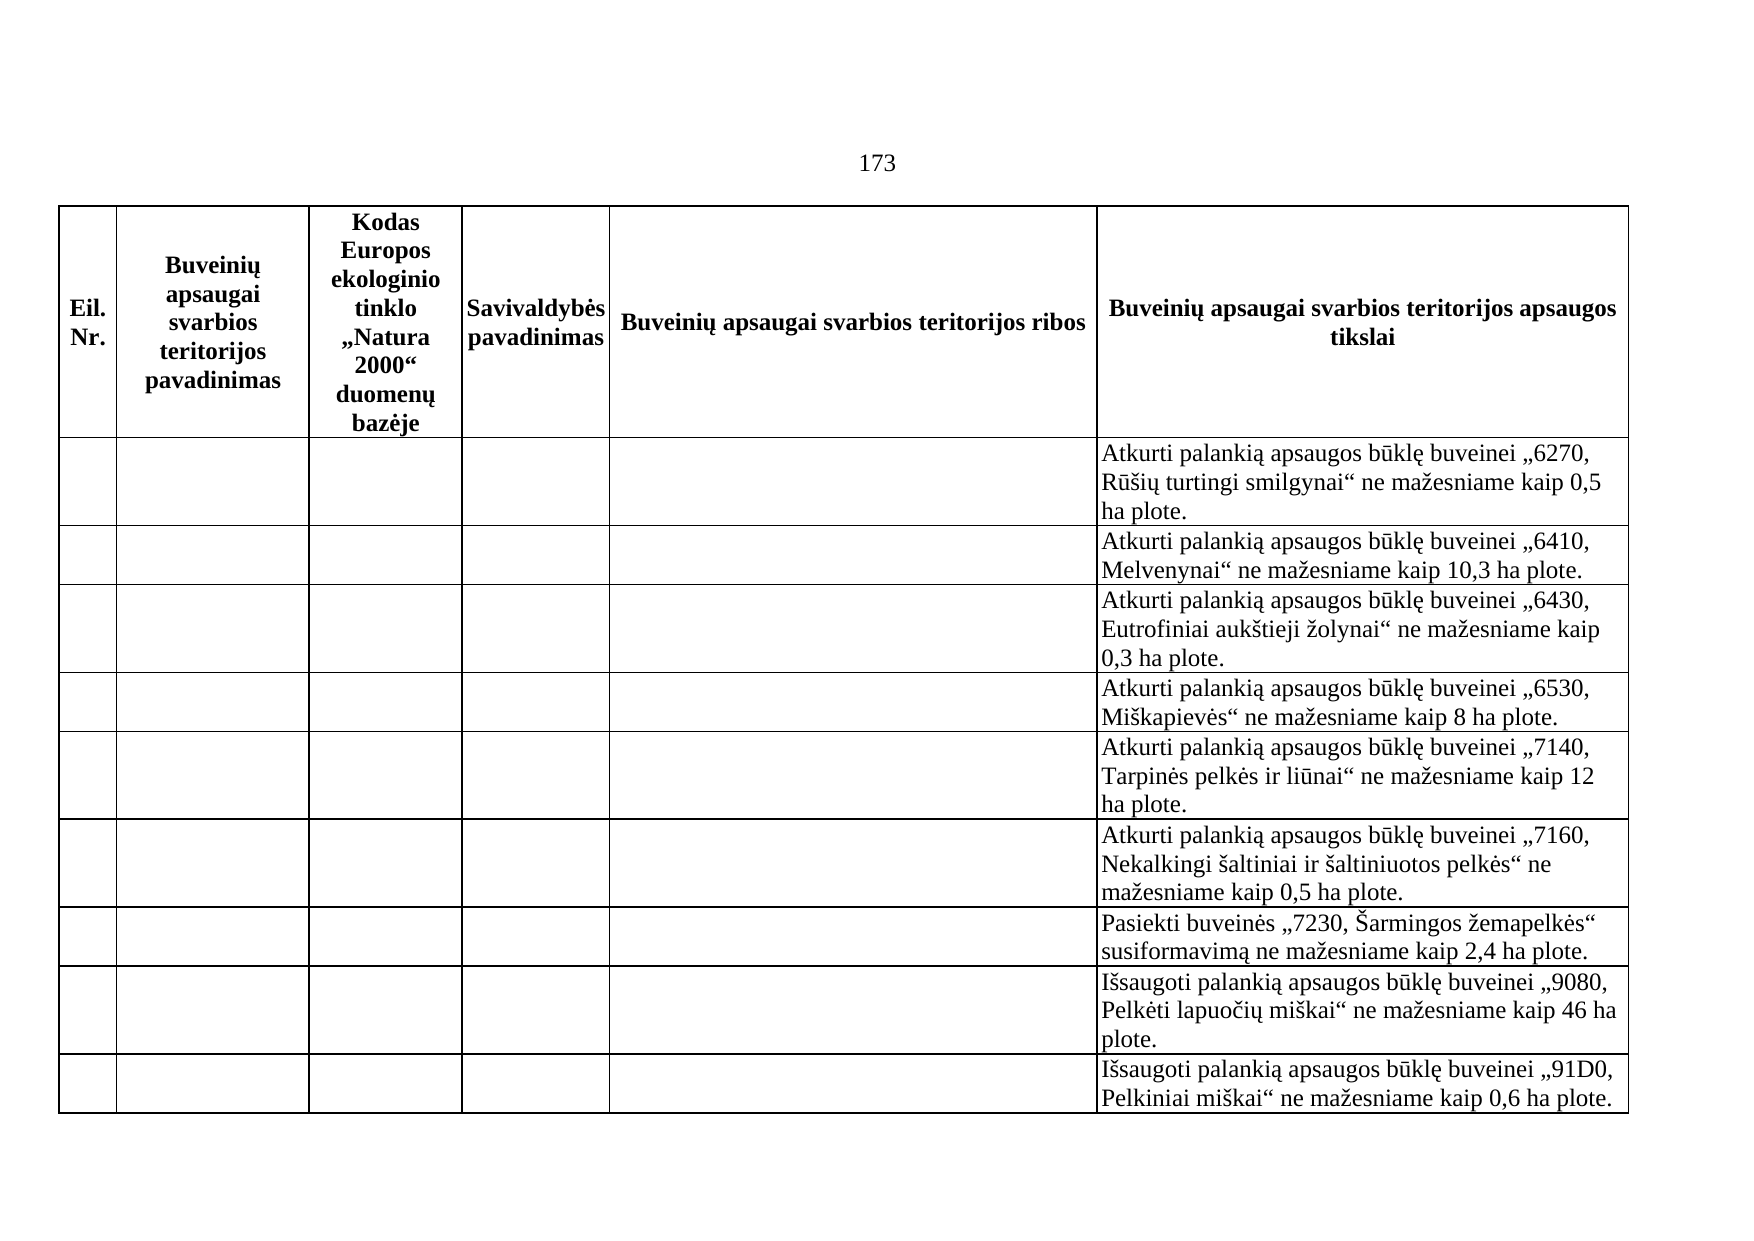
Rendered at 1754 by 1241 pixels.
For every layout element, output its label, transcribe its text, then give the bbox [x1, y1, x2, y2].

table_header Buveinių apsaugai svarbios teritorijos pavadinimas [117, 207, 308, 437]
table_cell [463, 526, 609, 584]
table_cell [610, 820, 1096, 906]
table_cell [117, 673, 308, 731]
table_cell [463, 1055, 609, 1112]
table_cell [310, 673, 461, 731]
table_cell [60, 820, 116, 906]
table_cell [117, 526, 308, 584]
table_cell [610, 1055, 1096, 1112]
table_cell Atkurti palankią apsaugos būklę buveinei „6270, Rūšių turtingi smilgynai“ ne mažesniame kaip 0,5 ha plote. [1098, 438, 1628, 524]
table_cell Išsaugoti palankią apsaugos būklę buveinei „91D0, Pelkiniai miškai“ ne mažesniame kaip 0,6 ha plote. [1098, 1055, 1628, 1112]
table_cell [310, 967, 461, 1053]
table_cell [60, 967, 116, 1053]
table_cell [610, 908, 1096, 965]
table_cell [310, 585, 461, 671]
table_cell [310, 438, 461, 524]
table_cell [60, 585, 116, 671]
table_header Eil. Nr. [60, 207, 116, 437]
table_cell [60, 1055, 116, 1112]
table_cell [610, 673, 1096, 731]
table_cell Pasiekti buveinės „7230, Šarmingos žemapelkės“ susiformavimą ne mažesniame kaip 2,4 ha plote. [1098, 908, 1628, 965]
table_cell [463, 732, 609, 818]
table_cell [610, 438, 1096, 524]
table_cell [117, 438, 308, 524]
table_cell [117, 967, 308, 1053]
table_cell Atkurti palankią apsaugos būklę buveinei „7160, Nekalkingi šaltiniai ir šaltiniuotos pelkės“ ne mažesniame kaip 0,5 ha plote. [1098, 820, 1628, 906]
table_cell [463, 908, 609, 965]
table_cell Atkurti palankią apsaugos būklę buveinei „6530, Miškapievės“ ne mažesniame kaip 8 ha plote. [1098, 673, 1628, 731]
table_cell [60, 908, 116, 965]
table_cell [310, 908, 461, 965]
table_cell [117, 732, 308, 818]
table_cell [463, 438, 609, 524]
table_cell Išsaugoti palankią apsaugos būklę buveinei „9080, Pelkėti lapuočių miškai“ ne mažesniame kaip 46 ha plote. [1098, 967, 1628, 1053]
table_cell [463, 673, 609, 731]
table_cell [310, 820, 461, 906]
table_cell [310, 1055, 461, 1112]
table_header Buveinių apsaugai svarbios teritorijos ribos [610, 207, 1096, 437]
table_header Savivaldybės pavadinimas [463, 207, 609, 437]
table_cell [117, 908, 308, 965]
table_cell [463, 820, 609, 906]
table_cell Atkurti palankią apsaugos būklę buveinei „6430, Eutrofiniai aukštieji žolynai“ ne mažesniame kaip 0,3 ha plote. [1098, 585, 1628, 671]
table_cell [117, 585, 308, 671]
table_cell Atkurti palankią apsaugos būklę buveinei „7140, Tarpinės pelkės ir liūnai“ ne mažesniame kaip 12 ha plote. [1098, 732, 1628, 818]
table_cell [610, 585, 1096, 671]
table_cell [117, 1055, 308, 1112]
table_cell Atkurti palankią apsaugos būklę buveinei „6410, Melvenynai“ ne mažesniame kaip 10,3 ha plote. [1098, 526, 1628, 584]
table_cell [60, 438, 116, 524]
table_cell [60, 526, 116, 584]
table_cell [610, 967, 1096, 1053]
table_header Buveinių apsaugai svarbios teritorijos apsaugos tikslai [1098, 207, 1628, 437]
table_cell [60, 673, 116, 731]
table_cell [463, 585, 609, 671]
table_cell [60, 732, 116, 818]
table_cell [117, 820, 308, 906]
table_cell [310, 732, 461, 818]
table_cell [463, 967, 609, 1053]
table_cell [310, 526, 461, 584]
table_cell [610, 526, 1096, 584]
table_header Kodas Europos ekologinio tinklo „Natura 2000“ duomenų bazėje [310, 207, 461, 437]
table_cell [610, 732, 1096, 818]
